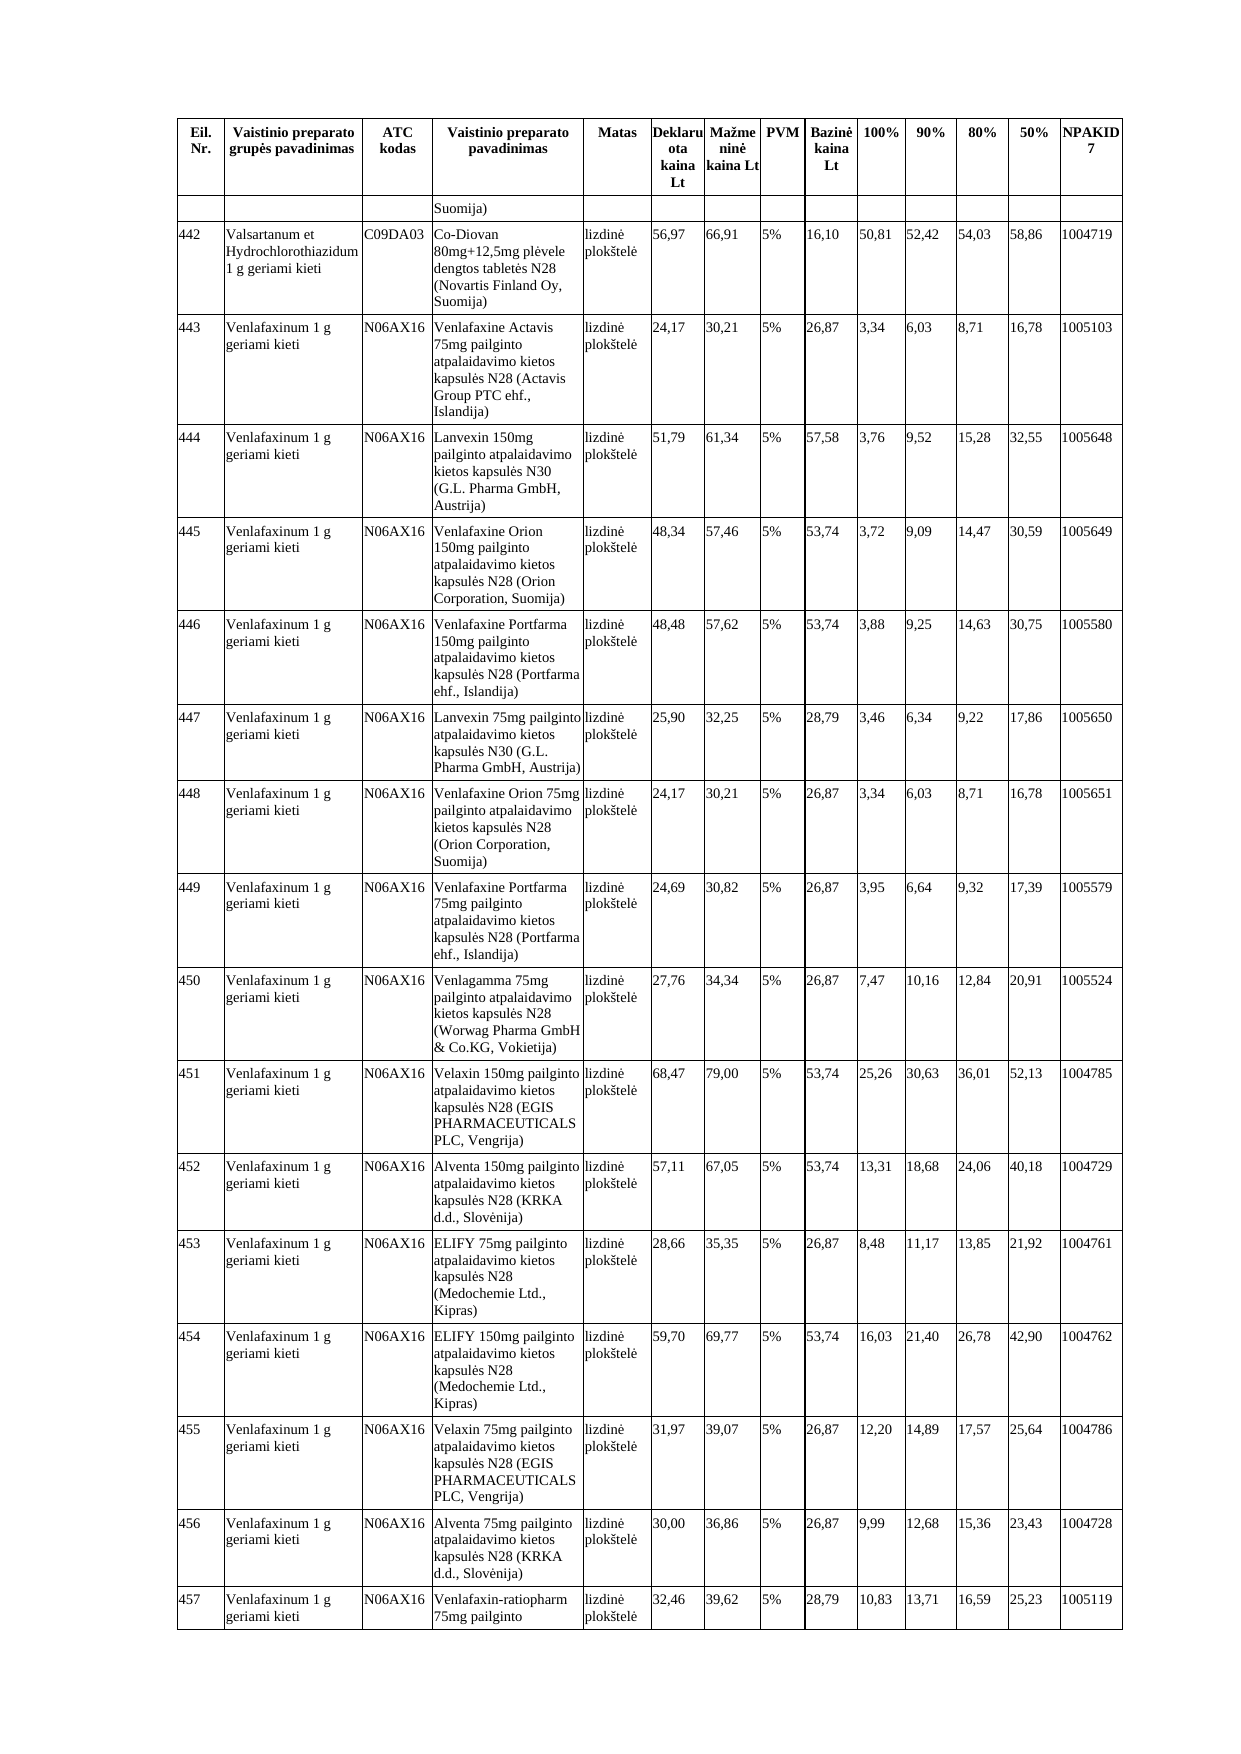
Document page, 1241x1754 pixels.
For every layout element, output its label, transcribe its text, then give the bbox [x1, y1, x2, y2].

table_cell 67,05 [705, 1154, 760, 1229]
table_cell 5% [761, 222, 804, 314]
table_cell 23,43 [1009, 1510, 1060, 1586]
table_cell 36,86 [705, 1510, 760, 1586]
table_cell 5% [761, 518, 804, 610]
table_cell 68,47 [652, 1061, 704, 1153]
table_cell 3,95 [858, 874, 905, 967]
table_cell [906, 196, 956, 221]
table_cell 18,68 [906, 1154, 956, 1229]
table_cell 1005524 [1061, 968, 1122, 1060]
table_cell lizdinė plokštelė [584, 1154, 651, 1229]
table_cell Venlafaxinum 1 g geriami kieti [225, 781, 362, 873]
table_cell 32,55 [1009, 425, 1060, 517]
table_cell 13,71 [906, 1587, 956, 1628]
table_cell 40,18 [1009, 1154, 1060, 1229]
table_cell N06AX16 [363, 781, 432, 873]
table_cell 9,99 [858, 1510, 905, 1586]
table_cell ELIFY 75mg pailginto atpalaidavimo kietos kapsulės N28 (Medochemie Ltd., Kipras) [433, 1231, 583, 1323]
table_cell N06AX16 [363, 518, 432, 610]
table_cell 452 [178, 1154, 224, 1229]
table_cell 5% [761, 705, 804, 780]
table_cell N06AX16 [363, 1417, 432, 1509]
table_cell 39,07 [705, 1417, 760, 1509]
table_cell 69,77 [705, 1324, 760, 1416]
table_cell 24,17 [652, 315, 704, 424]
table_cell 9,25 [906, 611, 956, 704]
table_cell 3,72 [858, 518, 905, 610]
table_cell 16,10 [806, 222, 857, 314]
table_cell 53,74 [806, 611, 857, 704]
table_cell 6,03 [906, 315, 956, 424]
table_cell 1005650 [1061, 705, 1122, 780]
table_cell [761, 196, 804, 221]
table_cell 1005648 [1061, 425, 1122, 517]
table_cell 5% [761, 1587, 804, 1628]
table_cell N06AX16 [363, 705, 432, 780]
table_cell Suomija) [433, 196, 583, 221]
table_cell Lanvexin 150mg pailginto atpalaidavimo kietos kapsulės N30 (G.L. Pharma GmbH, Austrija) [433, 425, 583, 517]
table_cell 51,79 [652, 425, 704, 517]
table_cell 3,76 [858, 425, 905, 517]
table_cell 449 [178, 874, 224, 967]
table_cell lizdinė plokštelė [584, 1510, 651, 1586]
table_cell 57,58 [806, 425, 857, 517]
table_cell 1005651 [1061, 781, 1122, 873]
table_cell 1005649 [1061, 518, 1122, 610]
table_cell 3,46 [858, 705, 905, 780]
table_cell 25,64 [1009, 1417, 1060, 1509]
table_cell 21,92 [1009, 1231, 1060, 1323]
table_cell Venlafaxinum 1 g geriami kieti [225, 425, 362, 517]
table_cell [957, 196, 1008, 221]
table_cell 8,48 [858, 1231, 905, 1323]
table_cell 1004729 [1061, 1154, 1122, 1229]
table_cell Venlafaxinum 1 g geriami kieti [225, 968, 362, 1060]
table_cell 11,17 [906, 1231, 956, 1323]
table_cell Lanvexin 75mg pailginto atpalaidavimo kietos kapsulės N30 (G.L. Pharma GmbH, Austrija) [433, 705, 583, 780]
table_cell 1004719 [1061, 222, 1122, 314]
table_cell 16,03 [858, 1324, 905, 1416]
table_cell 35,35 [705, 1231, 760, 1323]
table_cell 15,36 [957, 1510, 1008, 1586]
table_cell Venlafaxinum 1 g geriami kieti [225, 611, 362, 704]
table_cell 16,78 [1009, 781, 1060, 873]
table_cell N06AX16 [363, 1231, 432, 1323]
table_cell 25,23 [1009, 1587, 1060, 1628]
table_cell 31,97 [652, 1417, 704, 1509]
table_cell 26,87 [806, 781, 857, 873]
table_cell 61,34 [705, 425, 760, 517]
table_cell lizdinė plokštelė [584, 425, 651, 517]
table_cell Alventa 150mg pailginto atpalaidavimo kietos kapsulės N28 (KRKA d.d., Slovėnija) [433, 1154, 583, 1229]
table_cell 451 [178, 1061, 224, 1153]
table_cell [858, 196, 905, 221]
table_cell 16,78 [1009, 315, 1060, 424]
table_cell [705, 196, 760, 221]
table_cell Venlagamma 75mg pailginto atpalaidavimo kietos kapsulės N28 (Worwag Pharma GmbH & Co.KG, Vokietija) [433, 968, 583, 1060]
table_cell 30,82 [705, 874, 760, 967]
table_cell Venlafaxinum 1 g geriami kieti [225, 1510, 362, 1586]
table_cell 453 [178, 1231, 224, 1323]
table_header ATC kodas [363, 119, 432, 194]
table_cell 12,68 [906, 1510, 956, 1586]
table_cell 456 [178, 1510, 224, 1586]
table_cell Venlafaxine Portfarma 150mg pailginto atpalaidavimo kietos kapsulės N28 (Portfarma ehf., Islandija) [433, 611, 583, 704]
table_cell 25,90 [652, 705, 704, 780]
table_cell 8,71 [957, 315, 1008, 424]
table_cell 30,63 [906, 1061, 956, 1153]
table_cell 26,78 [957, 1324, 1008, 1416]
table_cell Venlafaxinum 1 g geriami kieti [225, 1417, 362, 1509]
table_cell 15,28 [957, 425, 1008, 517]
table_cell 5% [761, 1061, 804, 1153]
table_cell Venlafaxinum 1 g geriami kieti [225, 518, 362, 610]
table_cell 26,87 [806, 1510, 857, 1586]
table_cell 6,03 [906, 781, 956, 873]
table_cell Venlafaxine Actavis 75mg pailginto atpalaidavimo kietos kapsulės N28 (Actavis Group PTC ehf., Islandija) [433, 315, 583, 424]
table_cell 3,34 [858, 315, 905, 424]
table_cell [225, 196, 362, 221]
table_cell 12,84 [957, 968, 1008, 1060]
table_cell 17,39 [1009, 874, 1060, 967]
table_cell 66,91 [705, 222, 760, 314]
table_cell 32,25 [705, 705, 760, 780]
table_cell 17,57 [957, 1417, 1008, 1509]
table_cell 52,13 [1009, 1061, 1060, 1153]
table_header PVM [761, 119, 804, 194]
table_cell 28,79 [806, 1587, 857, 1628]
table_cell 446 [178, 611, 224, 704]
table_cell 1004786 [1061, 1417, 1122, 1509]
table_cell Venlafaxine Portfarma 75mg pailginto atpalaidavimo kietos kapsulės N28 (Portfarma ehf., Islandija) [433, 874, 583, 967]
table_header Eil. Nr. [178, 119, 224, 194]
table_cell 32,46 [652, 1587, 704, 1628]
table_cell 1004785 [1061, 1061, 1122, 1153]
table_cell 28,66 [652, 1231, 704, 1323]
table_cell 58,86 [1009, 222, 1060, 314]
table_cell N06AX16 [363, 968, 432, 1060]
table_cell 26,87 [806, 968, 857, 1060]
table_cell Venlafaxinum 1 g geriami kieti [225, 705, 362, 780]
table_cell 54,03 [957, 222, 1008, 314]
table_cell 36,01 [957, 1061, 1008, 1153]
table_cell Venlafaxin-ratiopharm 75mg pailginto [433, 1587, 583, 1628]
table_cell Co-Diovan 80mg+12,5mg plėvele dengtos tabletės N28 (Novartis Finland Oy, Suomija) [433, 222, 583, 314]
table_cell Venlafaxinum 1 g geriami kieti [225, 315, 362, 424]
table_cell 448 [178, 781, 224, 873]
table_cell 59,70 [652, 1324, 704, 1416]
table_cell lizdinė plokštelė [584, 315, 651, 424]
table_cell 42,90 [1009, 1324, 1060, 1416]
table_cell 9,22 [957, 705, 1008, 780]
table_cell 1004728 [1061, 1510, 1122, 1586]
table_cell Venlafaxine Orion 75mg pailginto atpalaidavimo kietos kapsulės N28 (Orion Corporation, Suomija) [433, 781, 583, 873]
table_header 50% [1009, 119, 1060, 194]
table_cell 52,42 [906, 222, 956, 314]
table_cell lizdinė plokštelė [584, 611, 651, 704]
table_cell Venlafaxinum 1 g geriami kieti [225, 1061, 362, 1153]
table_cell lizdinė plokštelė [584, 1587, 651, 1628]
table_cell N06AX16 [363, 315, 432, 424]
table_cell 5% [761, 968, 804, 1060]
table_cell 1005580 [1061, 611, 1122, 704]
table_cell 53,74 [806, 1324, 857, 1416]
table_header Matas [584, 119, 651, 194]
table_cell 56,97 [652, 222, 704, 314]
table_cell 26,87 [806, 1231, 857, 1323]
table_header 80% [957, 119, 1008, 194]
table_cell 57,11 [652, 1154, 704, 1229]
table_cell Venlafaxinum 1 g geriami kieti [225, 1154, 362, 1229]
table_cell 10,16 [906, 968, 956, 1060]
table_cell Alventa 75mg pailginto atpalaidavimo kietos kapsulės N28 (KRKA d.d., Slovėnija) [433, 1510, 583, 1586]
table_cell 34,34 [705, 968, 760, 1060]
table_cell 457 [178, 1587, 224, 1628]
table_cell N06AX16 [363, 1061, 432, 1153]
table_cell 48,48 [652, 611, 704, 704]
table_cell ELIFY 150mg pailginto atpalaidavimo kietos kapsulės N28 (Medochemie Ltd., Kipras) [433, 1324, 583, 1416]
table_cell Valsartanum et Hydrochlorothiazidum 1 g geriami kieti [225, 222, 362, 314]
table_cell 12,20 [858, 1417, 905, 1509]
table_cell 50,81 [858, 222, 905, 314]
table_cell 5% [761, 1231, 804, 1323]
table_cell Velaxin 150mg pailginto atpalaidavimo kietos kapsulės N28 (EGIS PHARMACEUTICALS PLC, Vengrija) [433, 1061, 583, 1153]
table_cell lizdinė plokštelė [584, 1324, 651, 1416]
table_cell [1061, 196, 1122, 221]
table_cell Venlafaxinum 1 g geriami kieti [225, 874, 362, 967]
table_cell 1005119 [1061, 1587, 1122, 1628]
table_cell lizdinė plokštelė [584, 518, 651, 610]
table_cell N06AX16 [363, 1510, 432, 1586]
table_cell C09DA03 [363, 222, 432, 314]
table_cell 53,74 [806, 518, 857, 610]
table_cell N06AX16 [363, 611, 432, 704]
table_header 100% [858, 119, 905, 194]
table_cell 6,64 [906, 874, 956, 967]
table_cell lizdinė plokštelė [584, 968, 651, 1060]
table_cell lizdinė plokštelė [584, 874, 651, 967]
table_cell 30,75 [1009, 611, 1060, 704]
table_cell 30,59 [1009, 518, 1060, 610]
table_header Deklaruota kaina Lt [652, 119, 704, 194]
table_cell N06AX16 [363, 1154, 432, 1229]
table_cell 10,83 [858, 1587, 905, 1628]
table_cell 8,71 [957, 781, 1008, 873]
table_cell lizdinė plokštelė [584, 222, 651, 314]
table_cell 26,87 [806, 315, 857, 424]
table_cell 5% [761, 315, 804, 424]
table_cell [584, 196, 651, 221]
table_cell [363, 196, 432, 221]
table_cell 30,21 [705, 315, 760, 424]
table_cell Venlafaxinum 1 g geriami kieti [225, 1324, 362, 1416]
table_cell 5% [761, 1154, 804, 1229]
table_cell lizdinė plokštelė [584, 705, 651, 780]
table_cell [652, 196, 704, 221]
table_cell [1009, 196, 1060, 221]
table_cell 14,63 [957, 611, 1008, 704]
table_cell 26,87 [806, 874, 857, 967]
table_header Bazinė kaina Lt [806, 119, 857, 194]
table_cell 5% [761, 425, 804, 517]
table_cell 455 [178, 1417, 224, 1509]
table_cell 5% [761, 1324, 804, 1416]
table_cell lizdinė plokštelė [584, 1061, 651, 1153]
table_cell 445 [178, 518, 224, 610]
table_header Vaistinio preparato grupės pavadinimas [225, 119, 362, 194]
table_cell 1004761 [1061, 1231, 1122, 1323]
table_cell 447 [178, 705, 224, 780]
table_cell N06AX16 [363, 874, 432, 967]
table_cell N06AX16 [363, 1324, 432, 1416]
table_cell 5% [761, 611, 804, 704]
table_header 90% [906, 119, 956, 194]
table_cell 5% [761, 874, 804, 967]
table_cell 17,86 [1009, 705, 1060, 780]
table_cell Velaxin 75mg pailginto atpalaidavimo kietos kapsulės N28 (EGIS PHARMACEUTICALS PLC, Vengrija) [433, 1417, 583, 1509]
table_cell 442 [178, 222, 224, 314]
table_cell 1004762 [1061, 1324, 1122, 1416]
table_cell Venlafaxinum 1 g geriami kieti [225, 1231, 362, 1323]
table_cell 53,74 [806, 1154, 857, 1229]
table_cell 28,79 [806, 705, 857, 780]
table_cell 24,69 [652, 874, 704, 967]
table_cell 7,47 [858, 968, 905, 1060]
table_cell lizdinė plokštelė [584, 1417, 651, 1509]
table_cell 5% [761, 1510, 804, 1586]
table_cell 13,31 [858, 1154, 905, 1229]
table_cell 9,32 [957, 874, 1008, 967]
table_cell 30,21 [705, 781, 760, 873]
table_header Mažmeninė kaina Lt [705, 119, 760, 194]
table_cell 53,74 [806, 1061, 857, 1153]
table_cell 79,00 [705, 1061, 760, 1153]
table_cell Venlafaxinum 1 g geriami kieti [225, 1587, 362, 1628]
table_cell 57,46 [705, 518, 760, 610]
table_cell 9,52 [906, 425, 956, 517]
table_cell 30,00 [652, 1510, 704, 1586]
table_cell [806, 196, 857, 221]
table_cell 48,34 [652, 518, 704, 610]
table_cell N06AX16 [363, 1587, 432, 1628]
table_cell 443 [178, 315, 224, 424]
table_cell N06AX16 [363, 425, 432, 517]
table_cell 16,59 [957, 1587, 1008, 1628]
table_cell 1005579 [1061, 874, 1122, 967]
table_cell 27,76 [652, 968, 704, 1060]
table_cell 39,62 [705, 1587, 760, 1628]
table_cell lizdinė plokštelė [584, 1231, 651, 1323]
table_cell [178, 196, 224, 221]
table_cell 24,06 [957, 1154, 1008, 1229]
table_cell 450 [178, 968, 224, 1060]
table_cell 444 [178, 425, 224, 517]
table_cell 26,87 [806, 1417, 857, 1509]
table_cell 14,47 [957, 518, 1008, 610]
table_cell 24,17 [652, 781, 704, 873]
table_cell 57,62 [705, 611, 760, 704]
table_cell Venlafaxine Orion 150mg pailginto atpalaidavimo kietos kapsulės N28 (Orion Corporation, Suomija) [433, 518, 583, 610]
table_cell 25,26 [858, 1061, 905, 1153]
table_cell 13,85 [957, 1231, 1008, 1323]
table_cell 20,91 [1009, 968, 1060, 1060]
table_cell 9,09 [906, 518, 956, 610]
table_header NPAKID7 [1061, 119, 1122, 194]
table_cell 21,40 [906, 1324, 956, 1416]
table_cell 3,88 [858, 611, 905, 704]
table_cell 454 [178, 1324, 224, 1416]
table_cell 1005103 [1061, 315, 1122, 424]
table_cell lizdinė plokštelė [584, 781, 651, 873]
table_cell 5% [761, 1417, 804, 1509]
table_cell 6,34 [906, 705, 956, 780]
table_cell 14,89 [906, 1417, 956, 1509]
table_header Vaistinio preparato pavadinimas [433, 119, 583, 194]
table_cell 3,34 [858, 781, 905, 873]
table_cell 5% [761, 781, 804, 873]
